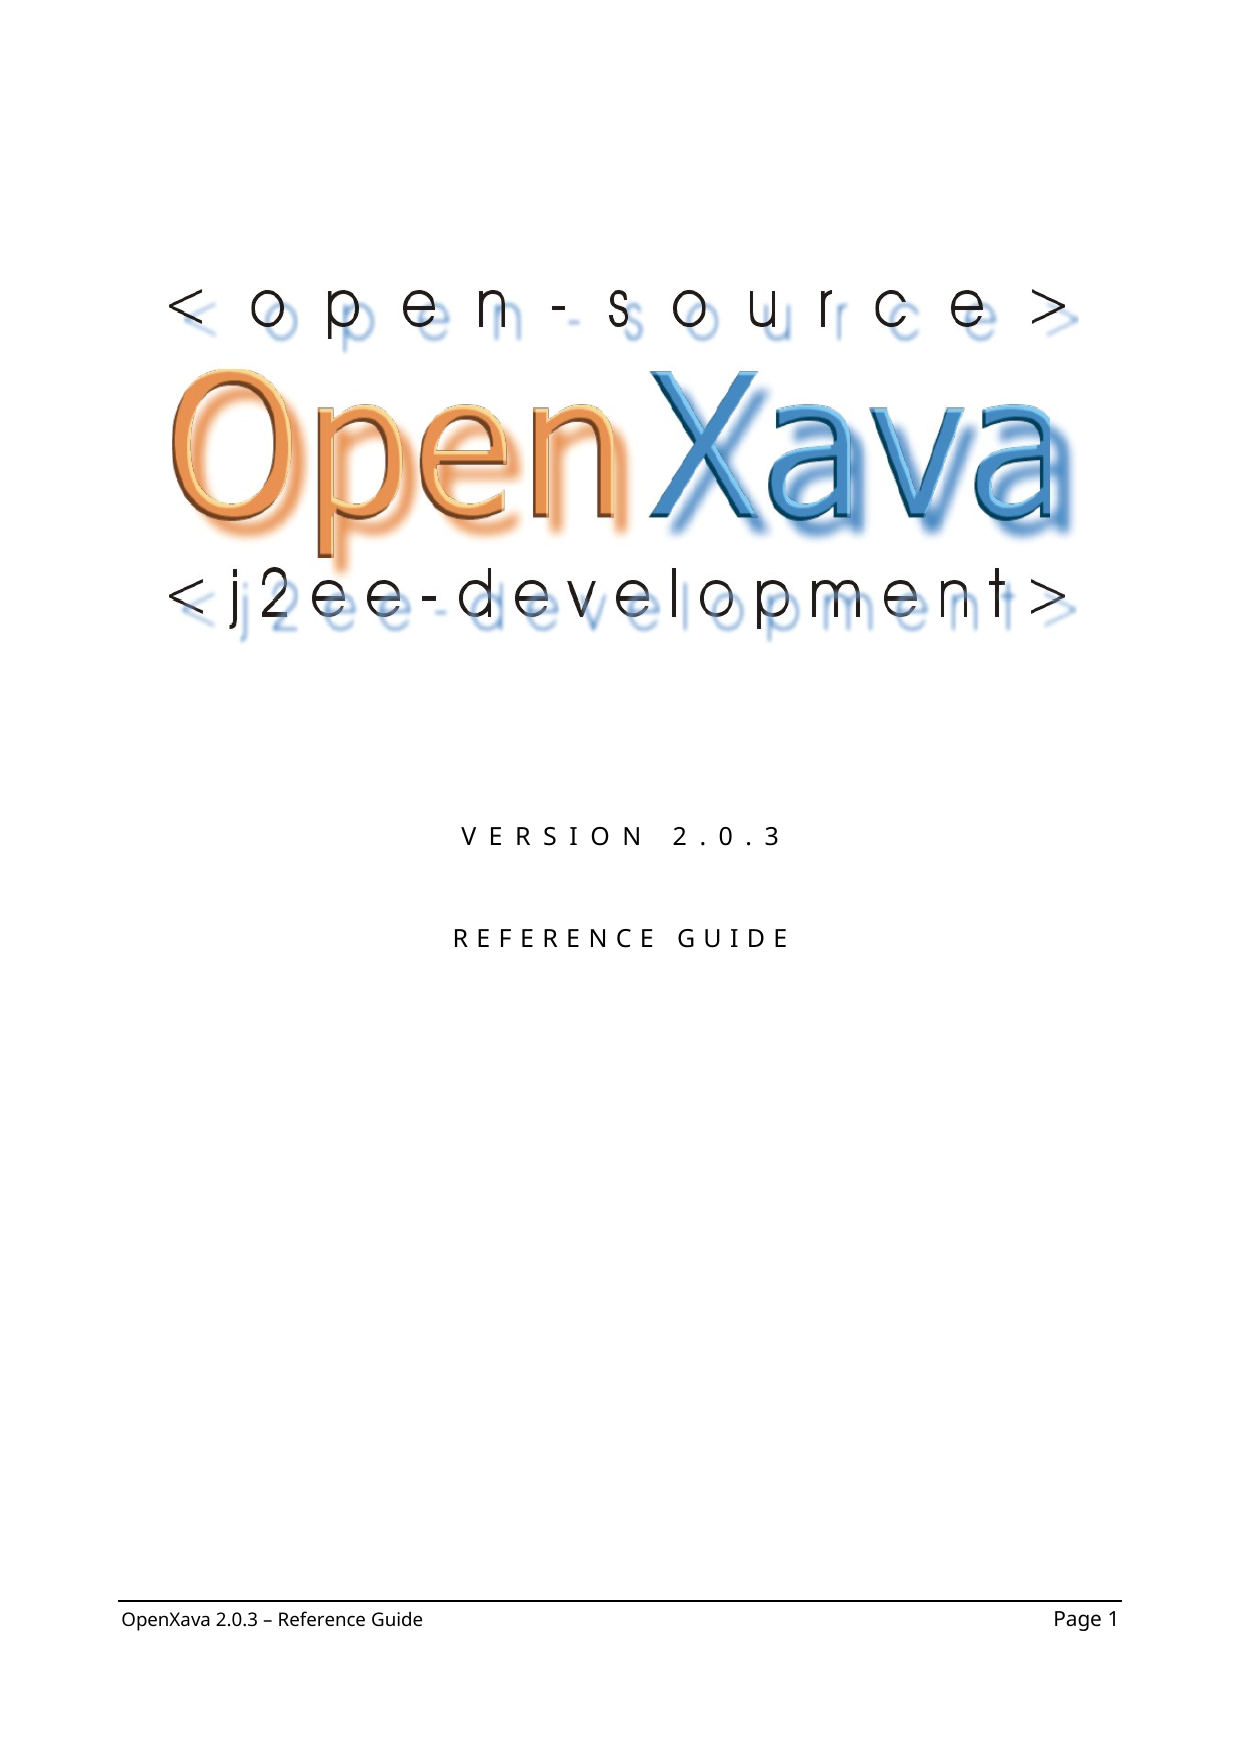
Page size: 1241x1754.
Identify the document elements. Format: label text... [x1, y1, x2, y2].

text REFERENCE GUIDE [118, 921, 1122, 955]
text VERSION 2.0.3 [118, 819, 1122, 853]
picture [161, 289, 1080, 649]
